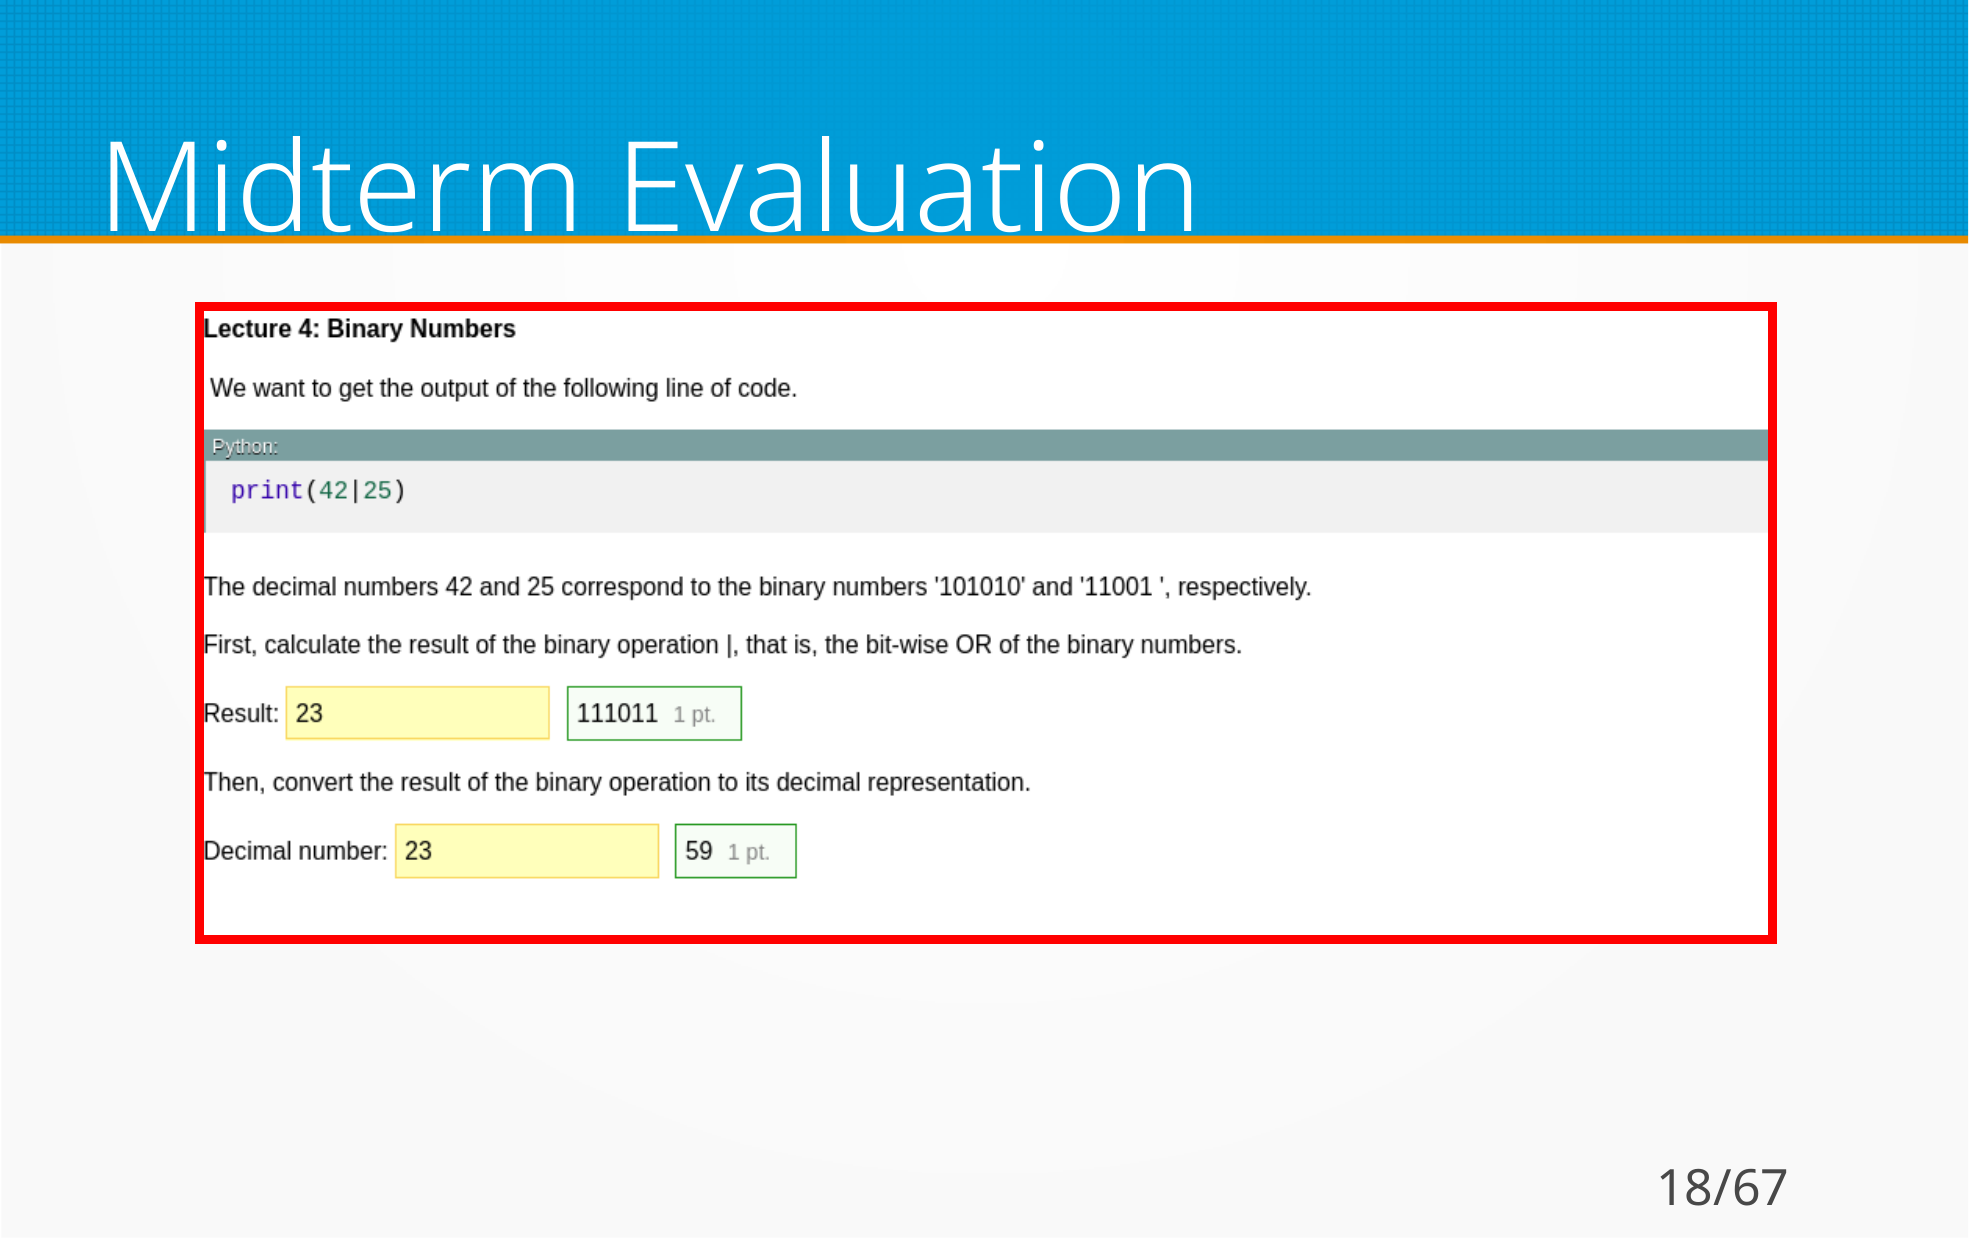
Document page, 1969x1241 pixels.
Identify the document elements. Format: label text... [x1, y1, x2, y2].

picture [0, 236, 1969, 1241]
title Midterm Evaluation [98, 49, 1870, 257]
